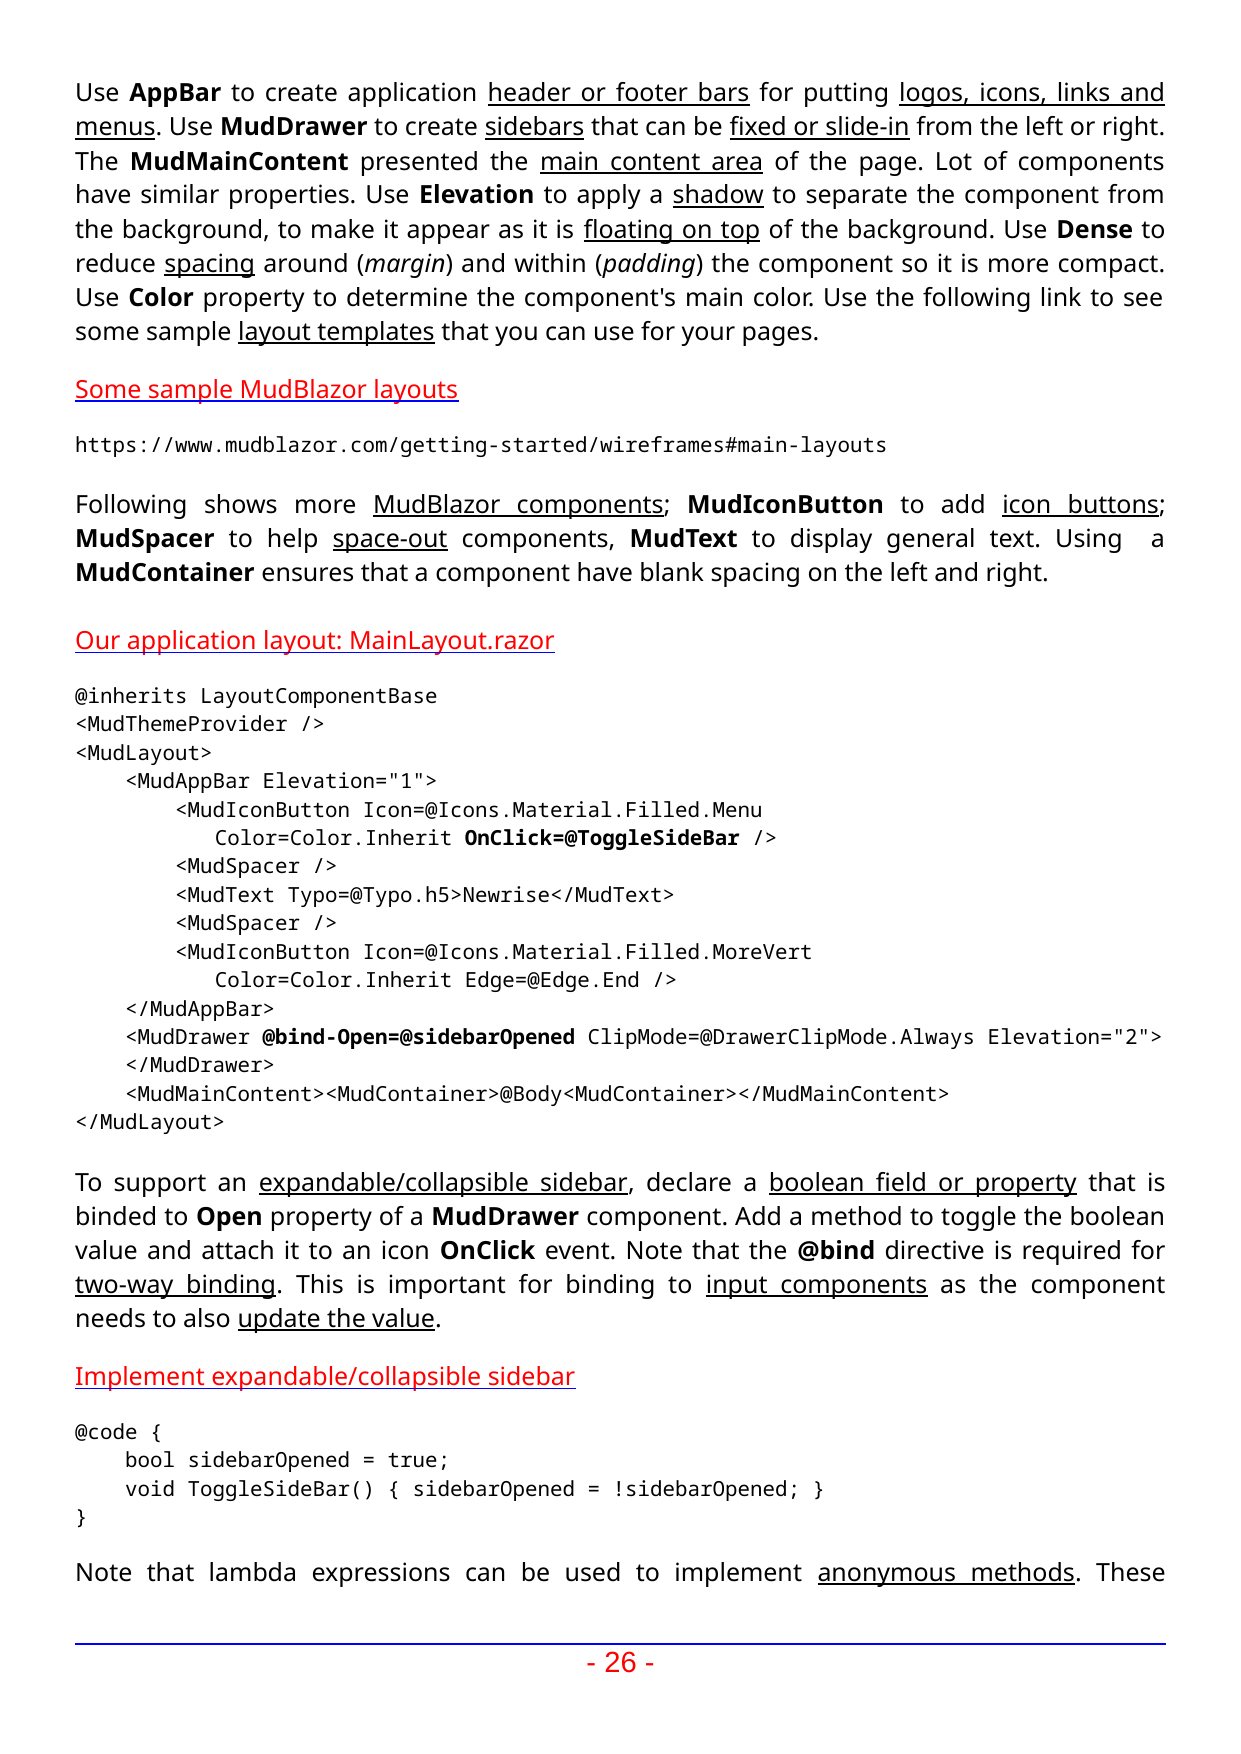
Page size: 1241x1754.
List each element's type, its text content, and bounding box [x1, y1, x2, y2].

text @code { [75, 1417, 1166, 1445]
text } [75, 1502, 1166, 1531]
text To support an expandable/collapsible sidebar, declare a boolean field or property that is binded to Open property of a MudDrawer component. Add a method to toggle the boolean value and attach it to an icon OnClick event. Note that the @bind directive is required for two-way binding. This is important for binding to input components as the component needs to also update the value. [75, 1164, 1166, 1335]
text </MudLayout> [75, 1107, 1166, 1136]
text <MudText Typo=@Typo.h5>Newrise</MudText> [75, 880, 1166, 908]
text <MudMainContent><MudContainer>@Body<MudContainer></MudMainContent> [75, 1079, 1166, 1107]
text Color=Color.Inherit Edge=@Edge.End /> [75, 965, 1166, 994]
text <MudThemeProvider /> [75, 709, 1166, 738]
text <MudAppBar Elevation="1"> [75, 766, 1166, 795]
text Note that lambda expressions can be used to implement anonymous methods. These [75, 1555, 1166, 1589]
text <MudIconButton Icon=@Icons.Material.Filled.MoreVert [75, 937, 1166, 965]
text <MudSpacer /> [75, 908, 1166, 937]
text Color=Color.Inherit OnClick=@ToggleSideBar /> [75, 823, 1166, 852]
text </MudDrawer> [75, 1051, 1166, 1079]
text void ToggleSideBar() { sidebarOpened = !sidebarOpened; } [75, 1474, 1166, 1502]
text Following shows more MudBlazor components; MudIconButton to add icon buttons; MudSpacer to help space-out components, MudText to display general text. Using a MudContainer ensures that a component have blank spacing on the left and right. [75, 487, 1166, 589]
text <MudLayout> [75, 738, 1166, 766]
text https://www.mudblazor.com/getting-started/wireframes#main-layouts [75, 430, 1166, 458]
text Some sample MudBlazor layouts [75, 372, 1166, 406]
text bool sidebarOpened = true; [75, 1445, 1166, 1474]
text @inherits LayoutComponentBase [75, 681, 1166, 709]
text Our application layout: MainLayout.razor [75, 623, 1166, 657]
text Implement expandable/collapsible sidebar [75, 1359, 1166, 1393]
text <MudSpacer /> [75, 852, 1166, 880]
text <MudIconButton Icon=@Icons.Material.Filled.Menu [75, 795, 1166, 823]
text Use AppBar to create application header or footer bars for putting logos, icons, links and menus. Use MudDrawer to create sidebars that can be fixed or slide-in from the left or right. The MudMainContent presented the main content area of the page. Lot of components have similar properties. Use Elevation to apply a shadow to separate the component from the background, to make it appear as it is floating on top of the background. Use Dense to reduce spacing around (margin) and within (padding) the component so it is more compact. Use Color property to determine the component's main color. Use the following link to see some sample layout templates that you can use for your pages. [75, 75, 1166, 347]
text <MudDrawer @bind-Open=@sidebarOpened ClipMode=@DrawerClipMode.Always Elevation="2"> [75, 1022, 1166, 1051]
text </MudAppBar> [75, 994, 1166, 1022]
